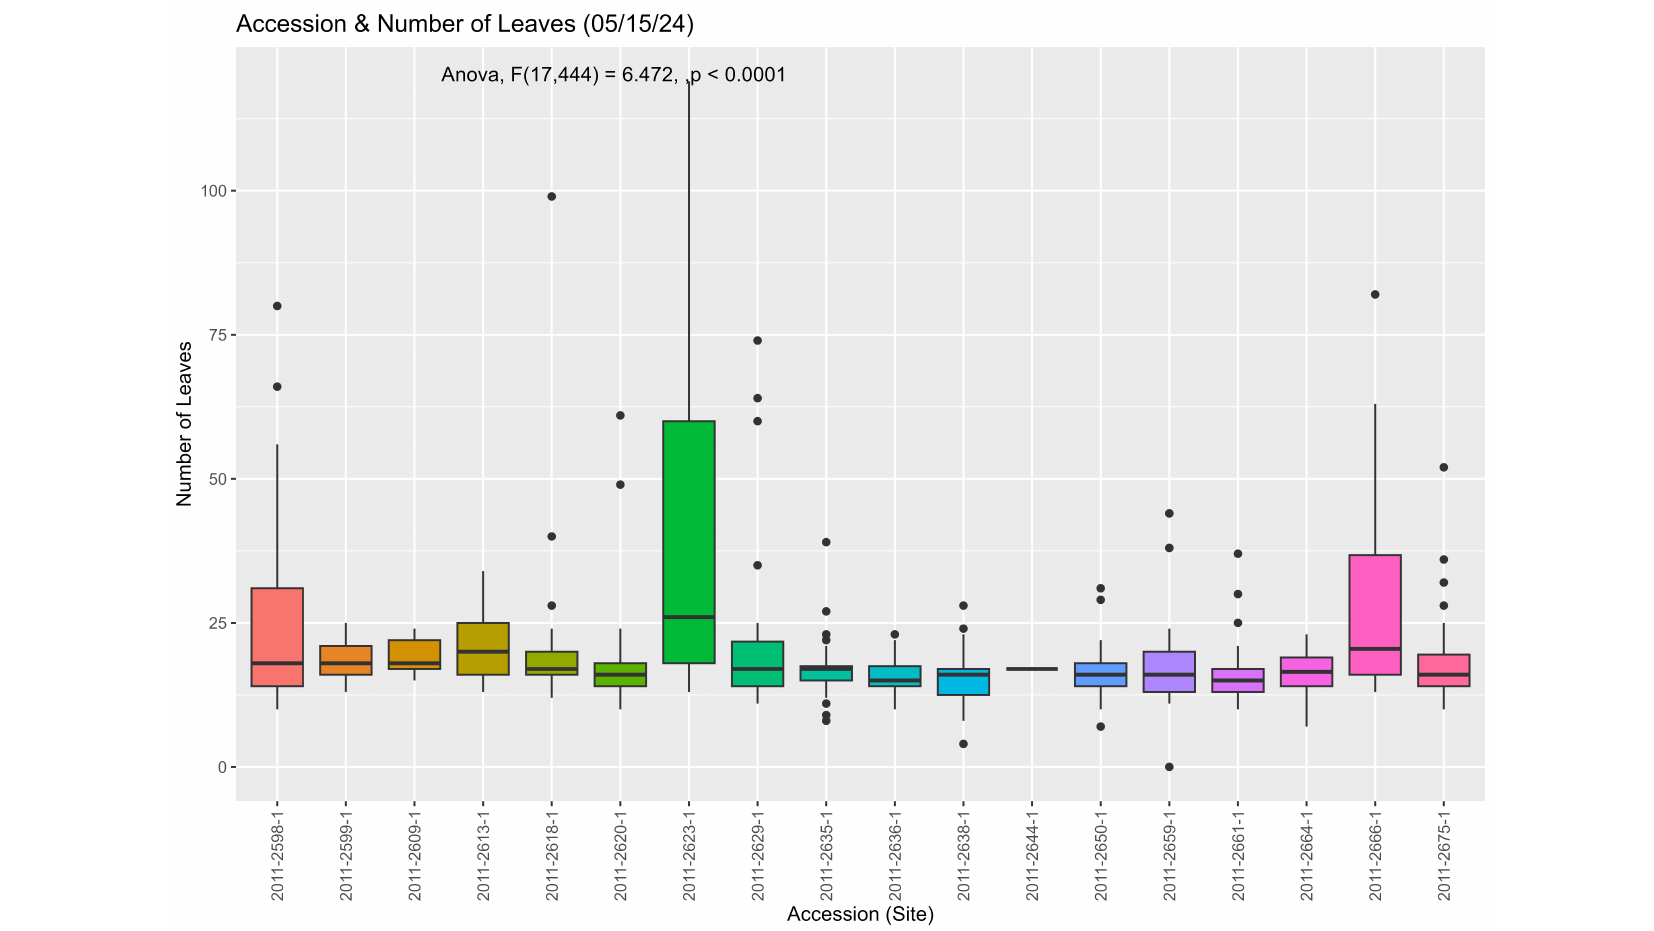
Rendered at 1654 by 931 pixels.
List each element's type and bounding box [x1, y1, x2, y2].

picture [166, 4, 1495, 931]
